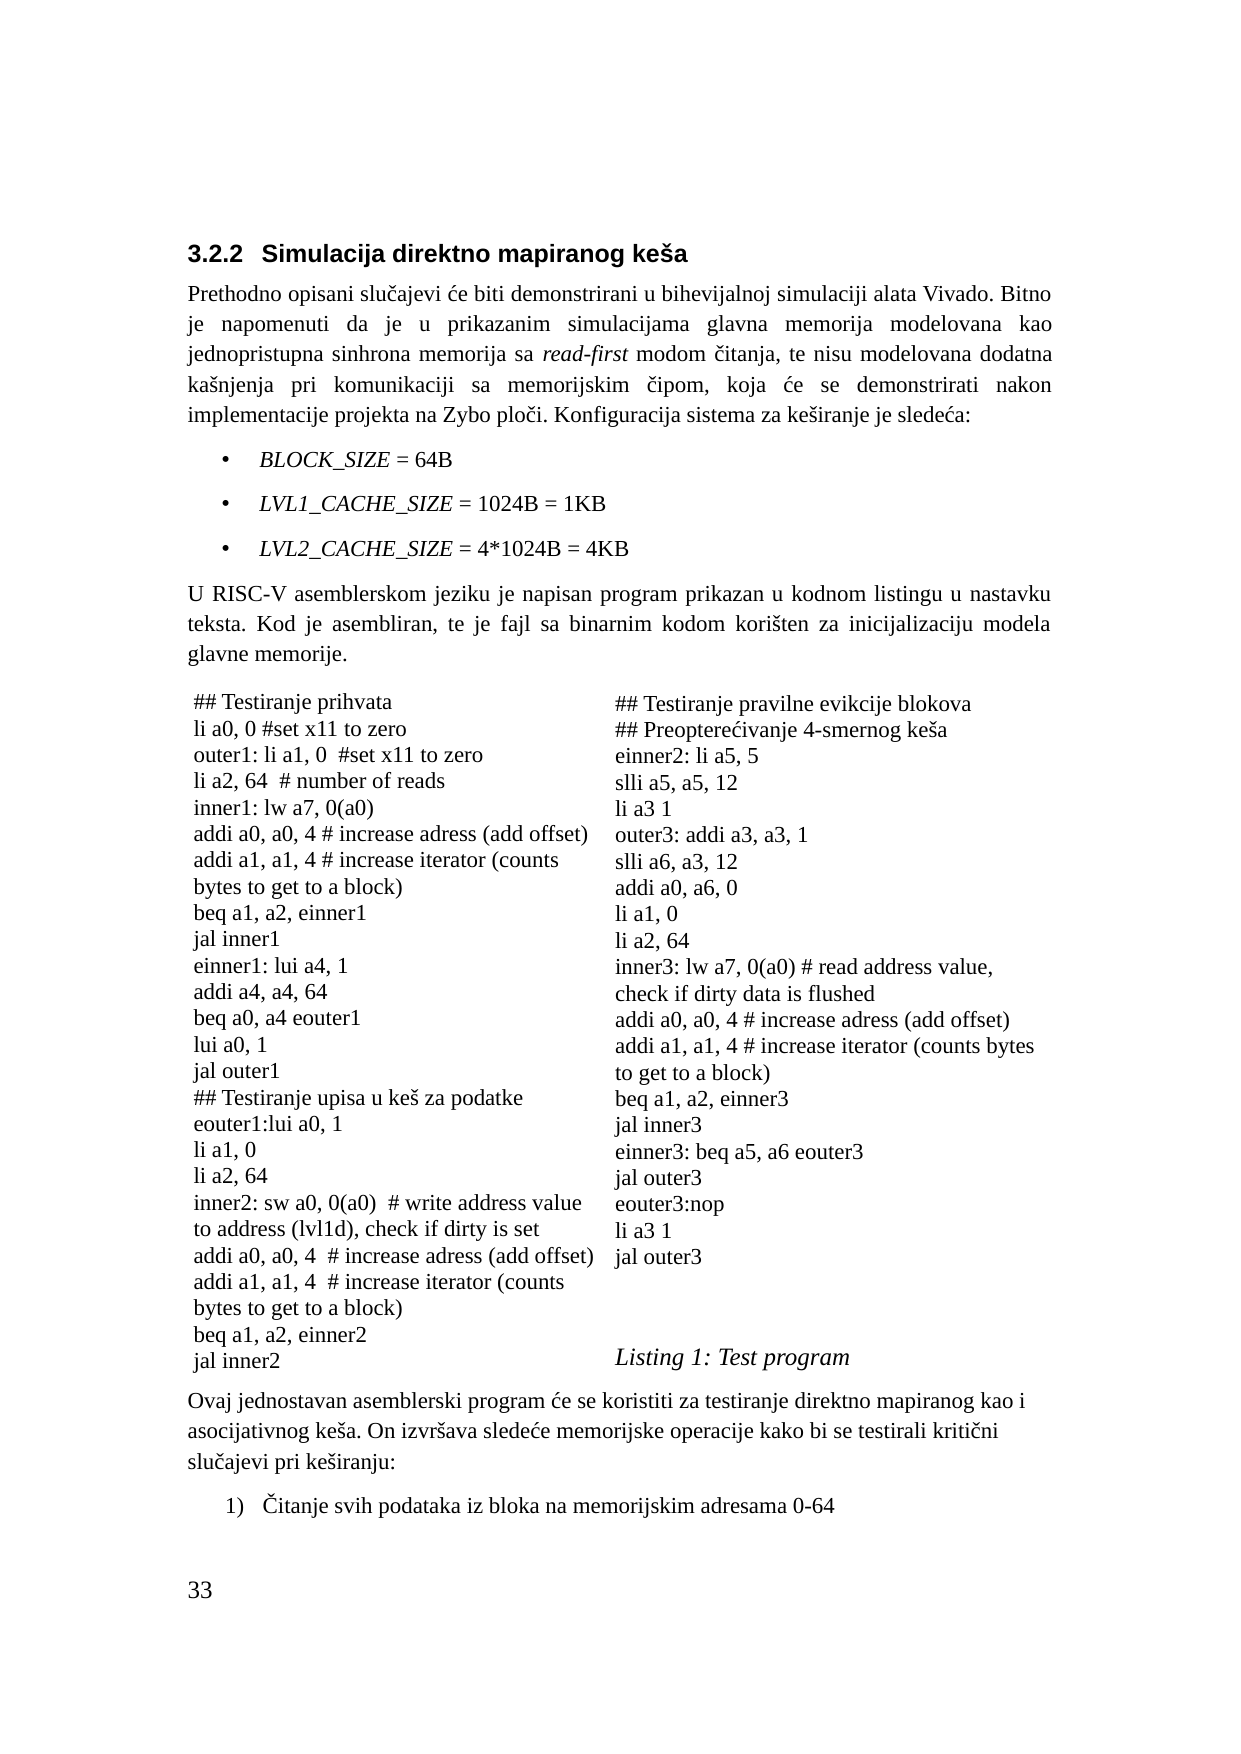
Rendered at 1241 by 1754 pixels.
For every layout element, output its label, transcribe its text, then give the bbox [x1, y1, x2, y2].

text Prethodno opisani slučajevi će biti demonstrirani u bihevijalnoj simulaciji alata Vivado. Bitno je napomenuti da je u prikazanim simulacijama glavna memorija modelovana kao jednopristupna sinhrona memorija sa read-first modom čitanja, te nisu modelovana dodatna kašnjenja pri komunikaciji sa memorijskim čipom, koja će se demonstrirati nakon implementacije projekta na Zybo ploči. Konfiguracija sistema za keširanje je sledeća: [187, 280, 1053, 427]
list Listing 1: Test program [615, 702, 1045, 1371]
list LVL2_CACHE_SIZE = 4*1024B = 4KB [222, 535, 1053, 562]
list LVL1_CACHE_SIZE = 1024B = 1KB [222, 491, 1053, 517]
text Ovaj jednostavan asemblerski program će se koristiti za testiranje direktno mapiranog kao i asocijativnog keša. On izvršava sledeće memorijske operacije kako bi se testirali kritični slučajevi pri keširanju: [187, 804, 1053, 1474]
text U RISC-V asemblerskom jeziku je napisan program prikazan u kodnom listingu u nastavku teksta. Kod je asembliran, te je fajl sa binarnim kodom korišten za inicijalizaciju modela glavne memorije. [187, 580, 1053, 667]
list BLOCK_SIZE = 64B [222, 446, 1053, 472]
list Čitanje svih podataka iz bloka na memorijskim adresama 0-64 [225, 1492, 1053, 1519]
subtitle Simulacija direktno mapiranog keša [187, 239, 1053, 268]
